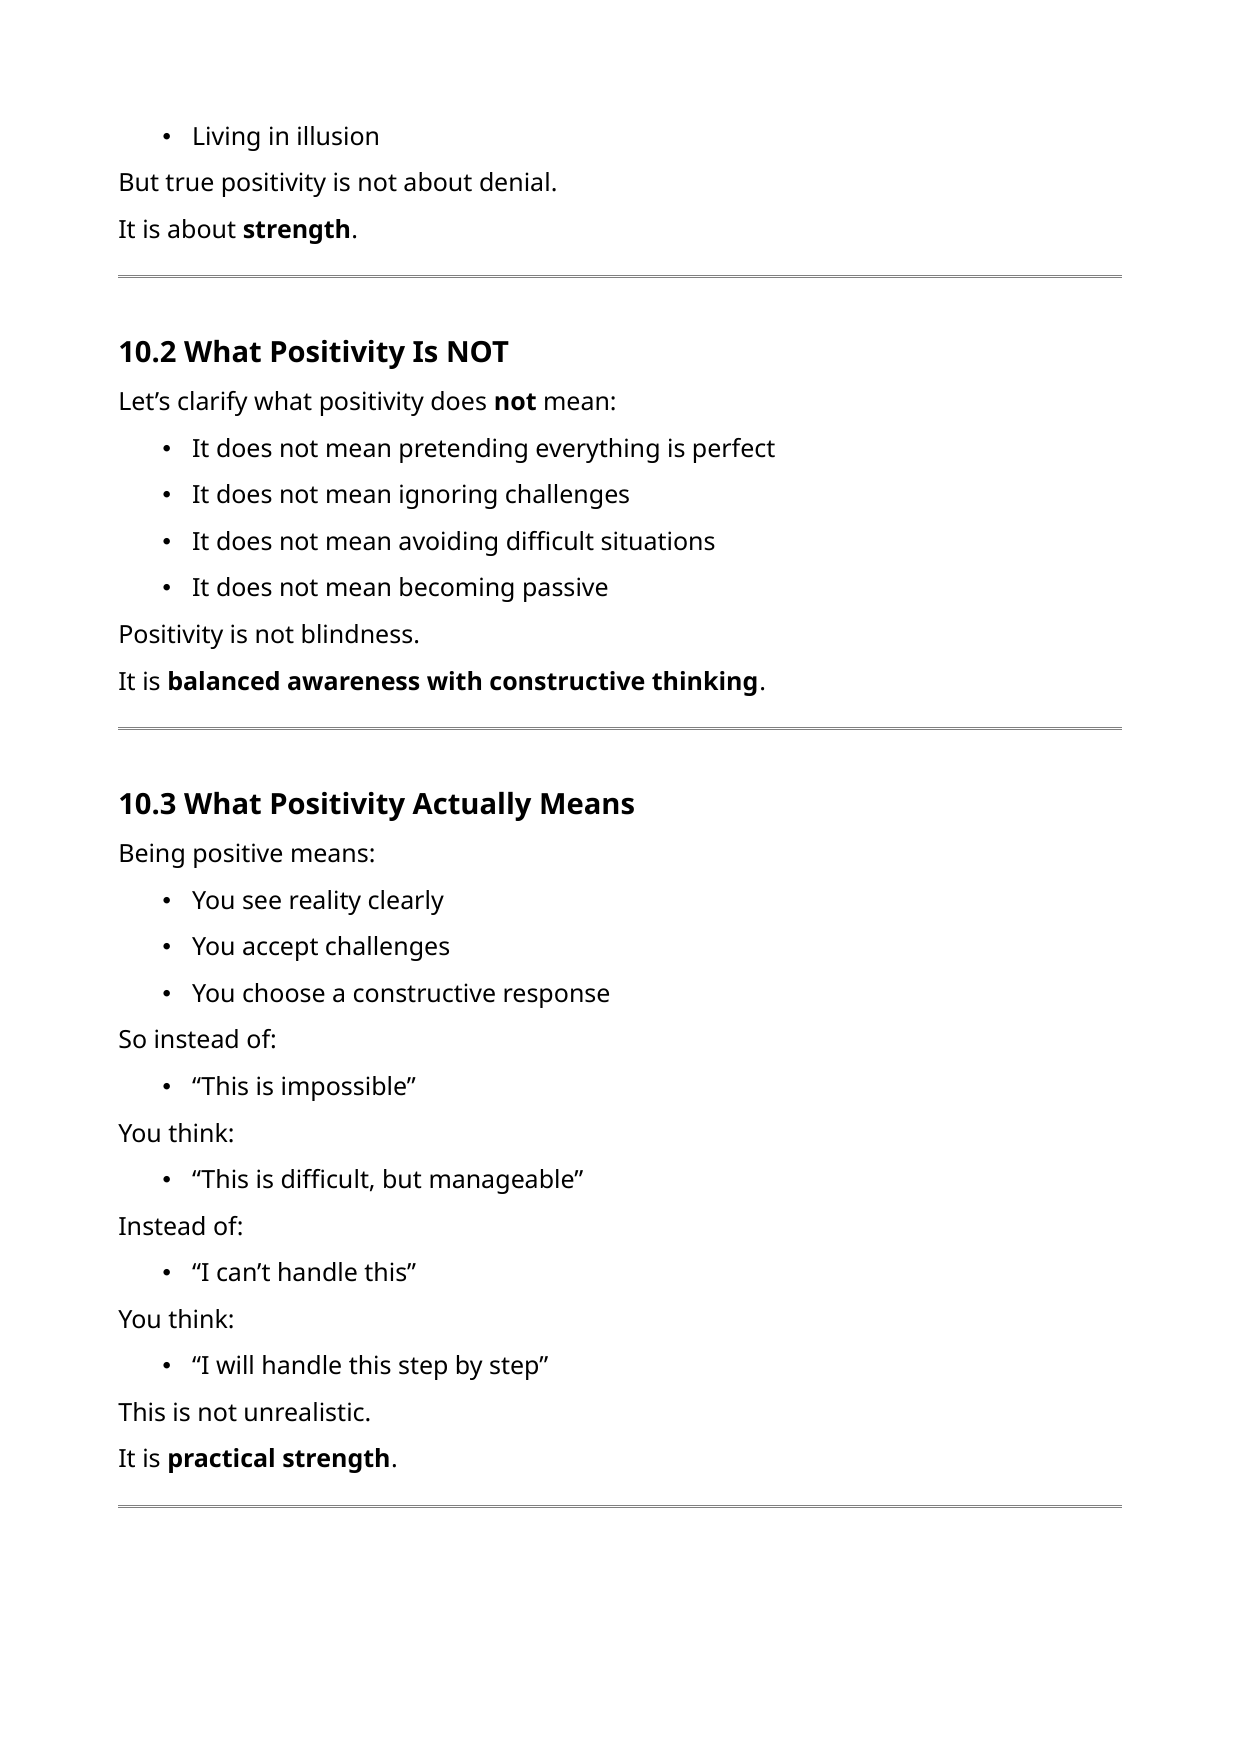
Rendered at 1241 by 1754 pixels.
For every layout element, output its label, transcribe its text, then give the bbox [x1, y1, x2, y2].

list You choose a constructive response [162, 976, 1122, 1009]
list “This is difficult, but manageable” [162, 1162, 1122, 1196]
text Being positive means: [118, 836, 1122, 870]
text It is balanced awareness with constructive thinking. [118, 663, 1122, 697]
text So instead of: [118, 1022, 1122, 1056]
text You think: [118, 1115, 1122, 1149]
text It is practical strength. [118, 1441, 1122, 1475]
list You see reality clearly [162, 882, 1122, 916]
text But true positivity is not about denial. [118, 165, 1122, 199]
text Let’s clarify what positivity does not mean: [118, 384, 1122, 418]
list “I can’t handle this” [162, 1255, 1122, 1289]
list It does not mean pretending everything is perfect [162, 430, 1122, 464]
list “This is impossible” [162, 1069, 1122, 1103]
text Positivity is not blindness. [118, 617, 1122, 651]
list You accept challenges [162, 929, 1122, 963]
list “I will handle this step by step” [162, 1348, 1122, 1382]
list It does not mean becoming passive [162, 570, 1122, 604]
list It does not mean avoiding difficult situations [162, 523, 1122, 558]
text It is about strength. [118, 211, 1122, 245]
list It does not mean ignoring challenges [162, 477, 1122, 511]
list Living in illusion [162, 118, 1122, 152]
text Instead of: [118, 1208, 1122, 1242]
subtitle 10.3 What Positivity Actually Means [118, 784, 1122, 823]
text This is not unrealistic. [118, 1394, 1122, 1429]
subtitle 10.2 What Positivity Is NOT [118, 332, 1122, 371]
text You think: [118, 1301, 1122, 1336]
